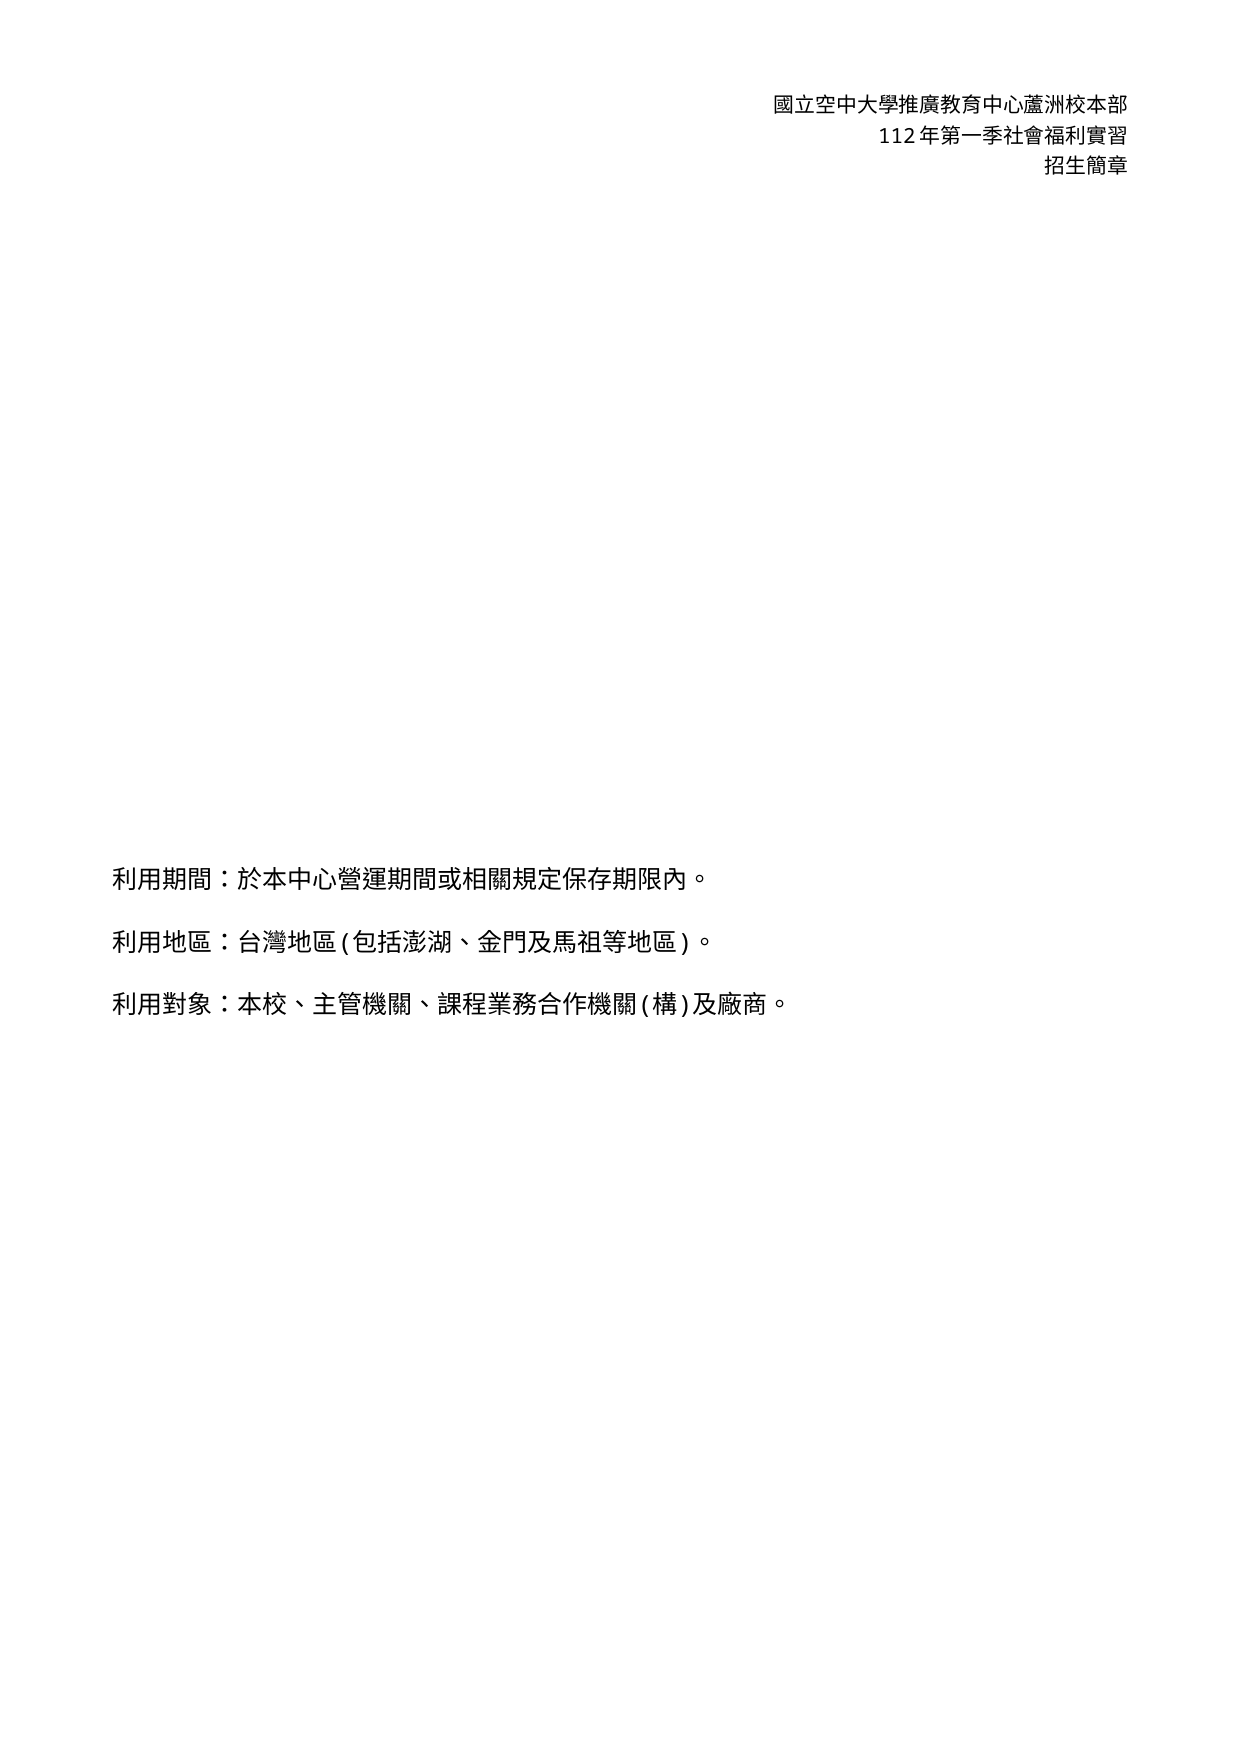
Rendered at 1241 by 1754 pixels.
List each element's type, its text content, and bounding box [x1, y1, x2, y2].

text 利用期間：於本中心營運期間或相關規定保存期限內。 [112, 836, 1128, 899]
text 利用對象：本校、主管機關、課程業務合作機關(構)及廠商。 [112, 961, 1128, 1024]
text 利用地區：台灣地區(包括澎湖、金門及馬祖等地區)。 [112, 899, 1128, 961]
